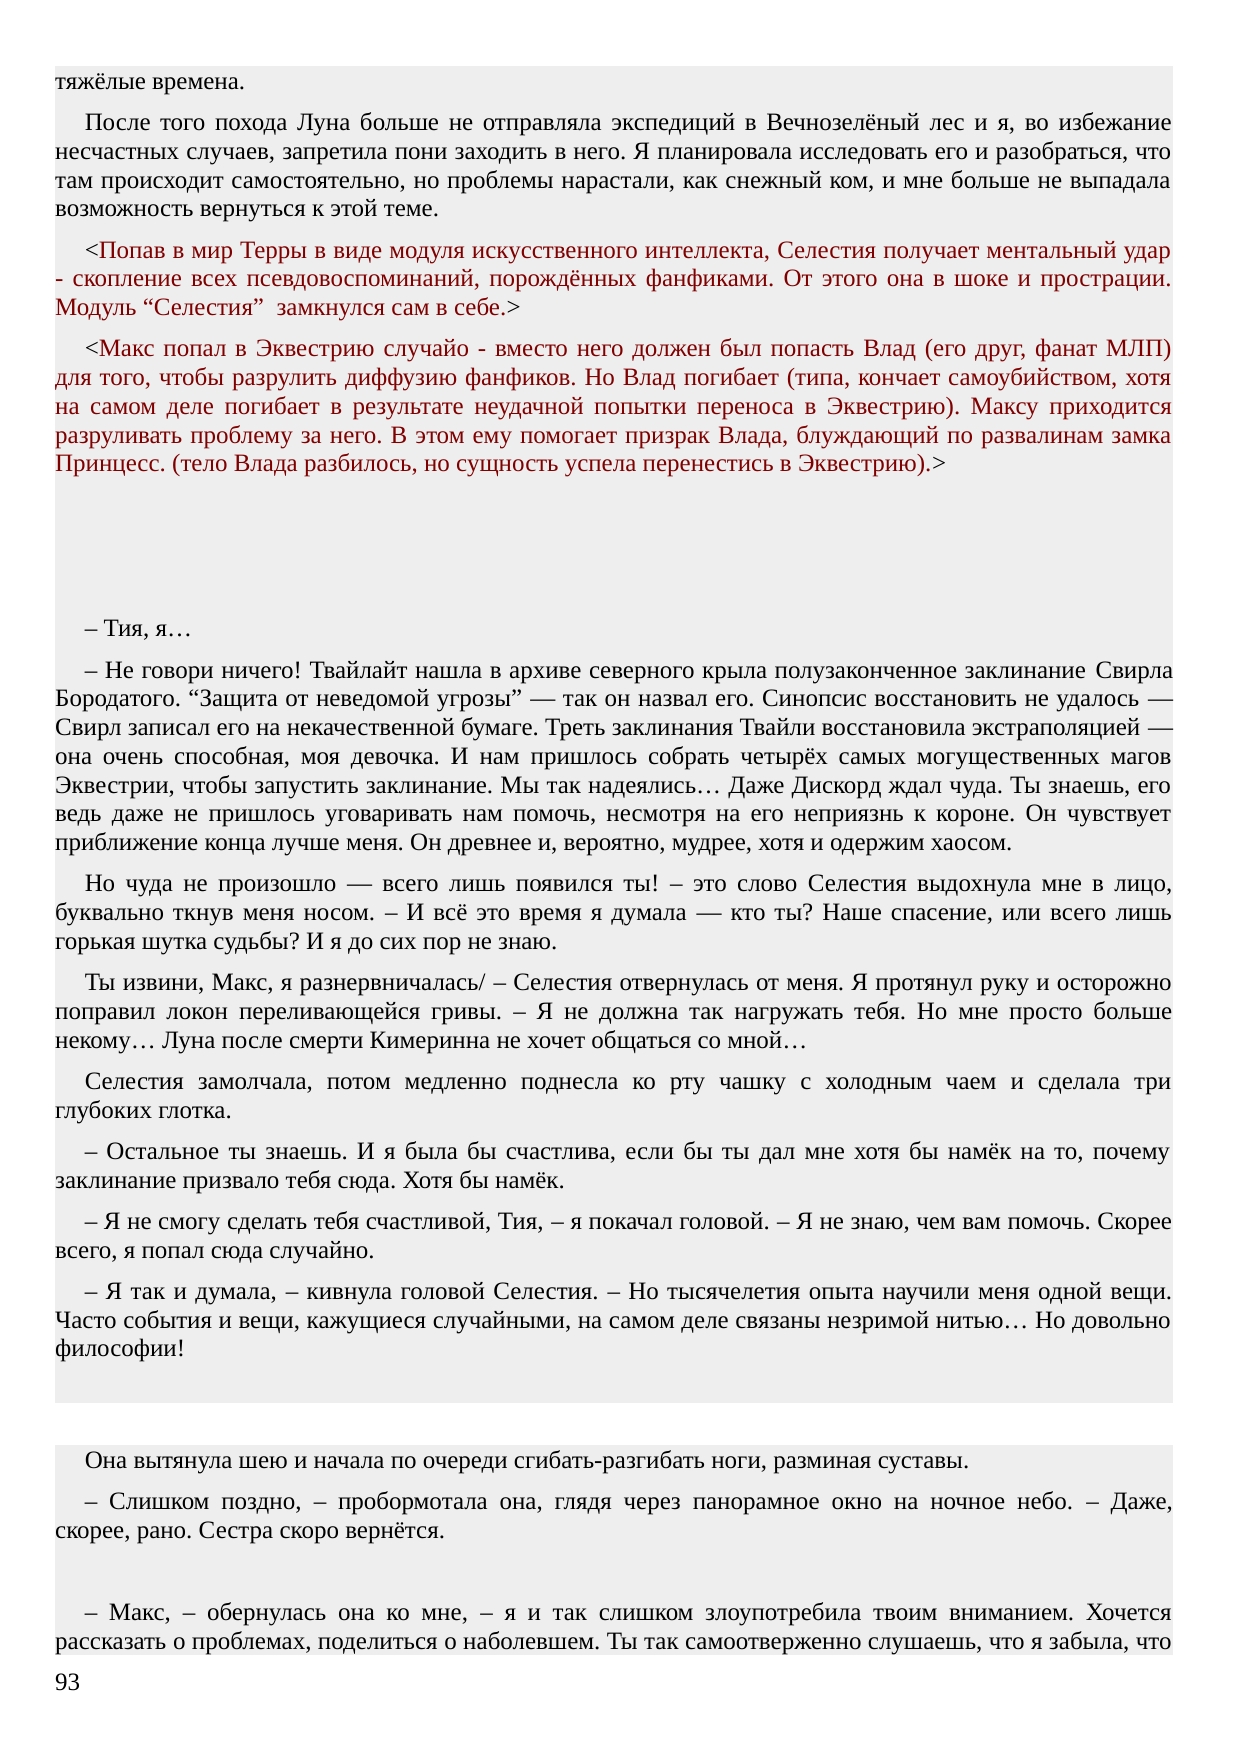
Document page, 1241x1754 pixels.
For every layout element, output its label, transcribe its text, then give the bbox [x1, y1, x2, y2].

text – Макс, – обернулась она ко мне, – я и так слишком злоупотребила твоим вниманием. Хочется рассказать о проблемах, поделиться о наболевшем. Ты так самоотверженно слушаешь, что я забыла, что [55, 1597, 1173, 1655]
text – Тия, я… [55, 613, 1173, 642]
text – Не говори ничего! Твайлайт нашла в архиве северного крыла полузаконченное заклинание Cвирла Бородатого. “Защита от неведомой угрозы” — так он назвал его. Синопсис восстановить не удалось — Свирл записал его на некачественной бумаге. Треть заклинания Твайли восстановила экстраполяцией — она очень способная, моя девочка. И нам пришлось собрать четырёх самых могущественных магов Эквестрии, чтобы запустить заклинание. Мы так надеялись… Даже Дискорд ждал чуда. Ты знаешь, его ведь даже не пришлось уговаривать нам помочь, несмотря на его неприязнь к короне. Он чувствует приближение конца лучше меня. Он древнее и, вероятно, мудрее, хотя и одержим хаосом. [55, 655, 1173, 856]
text Ты извини, Макс, я разнервничалась/ – Селестия отвернулась от меня. Я протянул руку и осторожно поправил локон переливающейся гривы. – Я не должна так нагружать тебя. Но мне просто больше некому… Луна после смерти Кимеринна не хочет общаться со мной… [55, 967, 1173, 1053]
text После того похода Луна больше не отправляла экспедиций в Вечнозелёный лес и я, во избежание несчастных случаев, запретила пони заходить в него. Я планировала исследовать его и разобраться, что там происходит самостоятельно, но проблемы нарастали, как снежный ком, и мне больше не выпадала возможность вернуться к этой теме. [55, 107, 1173, 222]
text – Я не смогу сделать тебя счастливой, Тия, – я покачал головой. – Я не знаю, чем вам помочь. Скорее всего, я попал сюда случайно. [55, 1206, 1173, 1263]
text – Я так и думала, – кивнула головой Селестия. – Но тысячелетия опыта научили меня одной вещи. Часто события и вещи, кажущиеся случайными, на самом деле связаны незримой нитью… Но довольно философии! [55, 1276, 1173, 1362]
text – Слишком поздно, – пробормотала она, глядя через панорамное окно на ночное небо. – Даже, скорее, рано. Сестра скоро вернётся. [55, 1486, 1173, 1543]
text <Макс попал в Эквестрию случайо - вместо него должен был попасть Влад (его друг, фанат МЛП) для того, чтобы разрулить диффузию фанфиков. Но Влад погибает (типа, кончает самоубийством, хотя на самом деле погибает в результате неудачной попытки переноса в Эквестрию). Максу приходится разруливать проблему за него. В этом ему помогает призрак Влада, блуждающий по развалинам замка Принцесс. (тело Влада разбилось, но сущность успела перенестись в Эквестрию).> [55, 333, 1173, 477]
text Селестия замолчала, потом медленно поднесла ко рту чашку с холодным чаем и сделала три глубоких глотка. [55, 1066, 1173, 1123]
text тяжёлые времена. [55, 66, 1173, 95]
text Но чуда не произошло — всего лишь появился ты! – это слово Селестия выдохнула мне в лицо, буквально ткнув меня носом. – И всё это время я думала — кто ты? Наше спасение, или всего лишь горькая шутка судьбы? И я до сих пор не знаю. [55, 868, 1173, 955]
text <Попав в мир Терры в виде модуля искусственного интеллекта, Селестия получает ментальный удар - скопление всех псевдовоспоминаний, порождённых фанфиками. От этого она в шоке и прострации. Модуль “Селестия” замкнулся сам в себе.> [55, 235, 1173, 321]
text – Остальное ты знаешь. И я была бы счастлива, если бы ты дал мне хотя бы намёк на то, почему заклинание призвало тебя сюда. Хотя бы намёк. [55, 1136, 1173, 1193]
text Она вытянула шею и начала по очереди сгибать-разгибать ноги, разминая суставы. [55, 1445, 1173, 1473]
